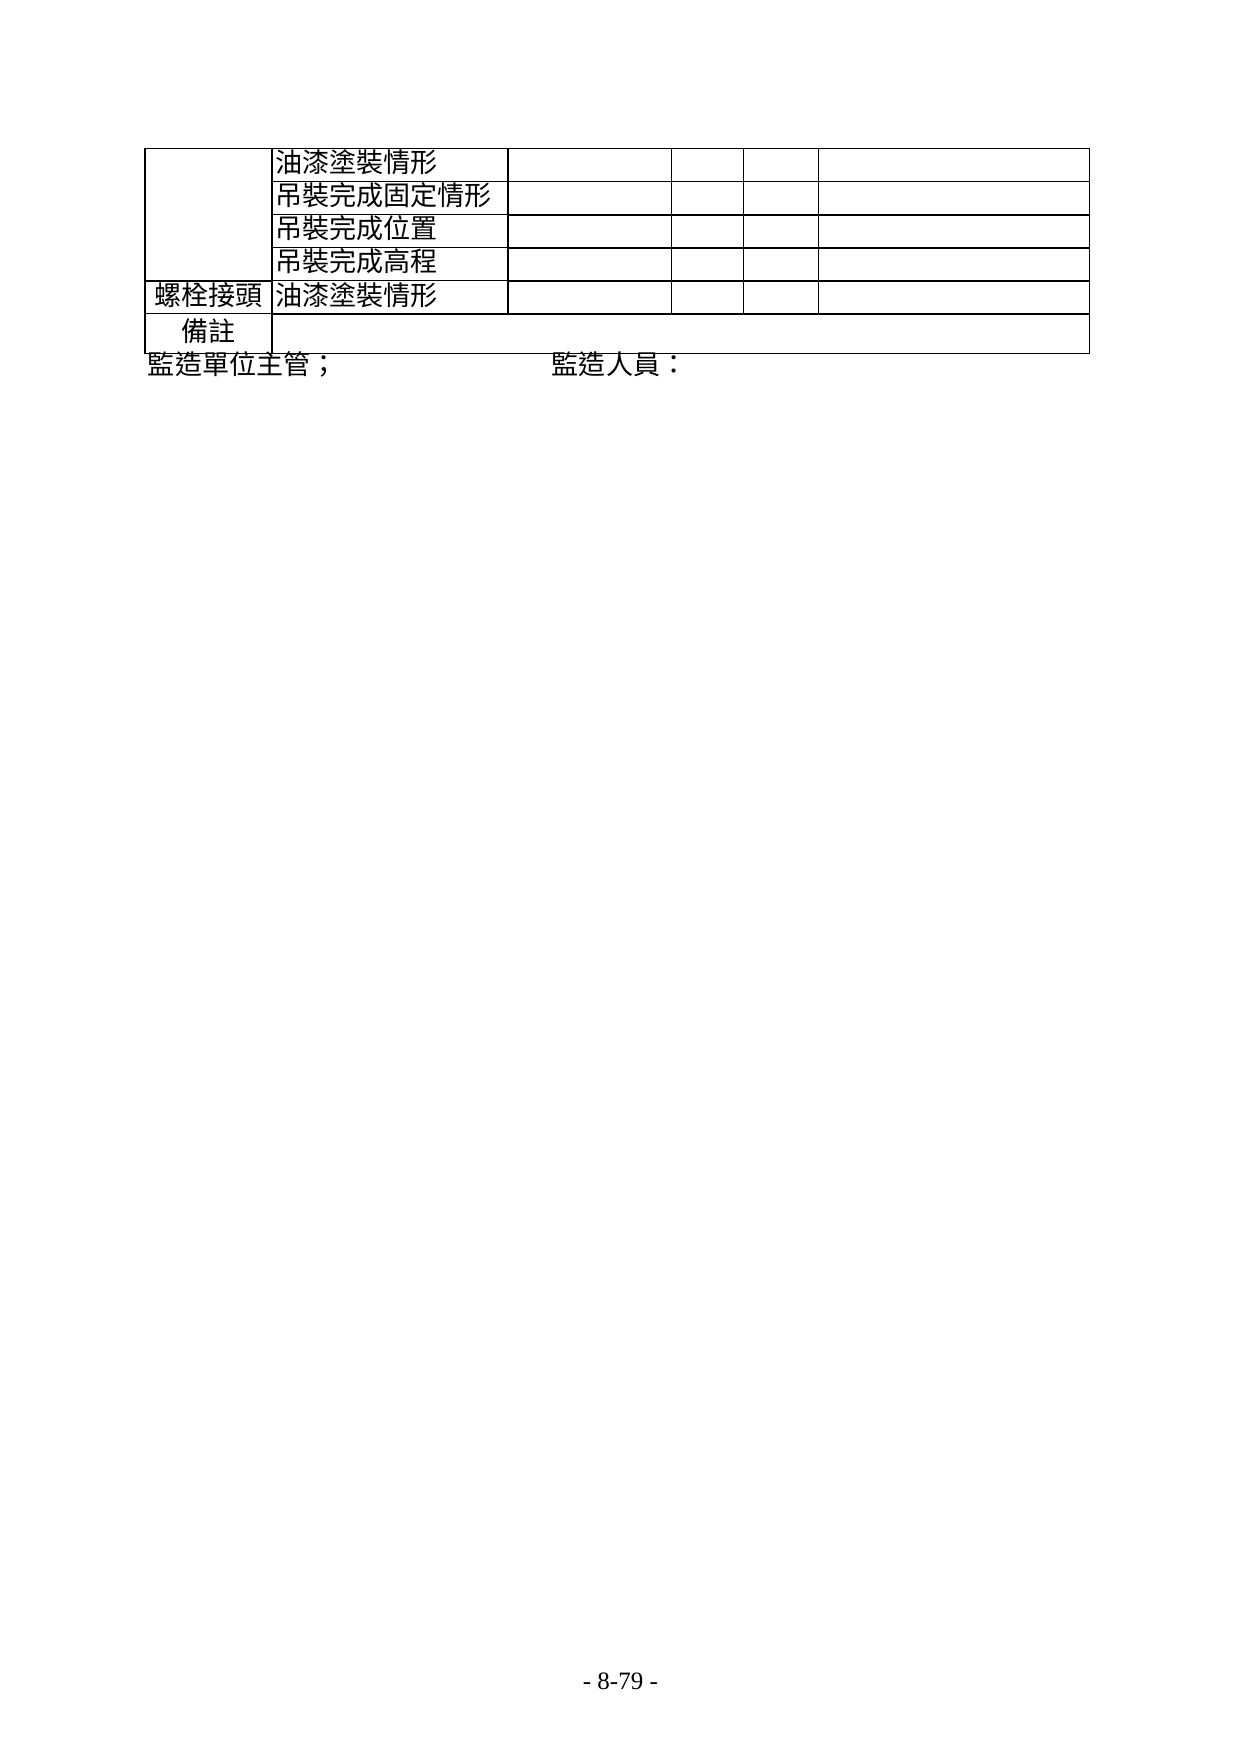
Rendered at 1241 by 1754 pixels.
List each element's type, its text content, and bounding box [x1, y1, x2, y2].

table_cell [744, 182, 818, 214]
table_cell 監造人員： [474, 354, 775, 398]
table_cell [509, 249, 671, 280]
table_cell 監造單位主管； [145, 354, 474, 398]
table_cell [819, 216, 1089, 247]
table_cell [744, 282, 818, 313]
table_cell [819, 149, 1089, 181]
table_cell 油漆塗裝情形 [273, 149, 507, 181]
table_cell 螺栓接頭 [146, 282, 271, 313]
table_cell [672, 282, 743, 313]
table_cell [775, 354, 1089, 398]
table_cell 吊裝完成位置 [273, 215, 507, 247]
table_cell [819, 282, 1089, 313]
table_cell [509, 282, 671, 313]
table_cell [509, 182, 671, 214]
table_cell [509, 149, 671, 181]
table_cell [744, 249, 818, 280]
table_cell [819, 182, 1089, 214]
table_cell [672, 182, 743, 214]
table_cell 吊裝完成固定情形 [273, 182, 507, 214]
table_cell [819, 249, 1089, 280]
table_cell 備註 [146, 314, 271, 352]
table_cell [672, 216, 743, 247]
table_cell [672, 249, 743, 280]
table_cell 吊裝完成高程 [273, 248, 507, 280]
table_cell [273, 315, 1089, 352]
table_cell [672, 149, 743, 181]
table_cell [744, 149, 818, 181]
table_cell [744, 216, 818, 247]
table_cell [509, 216, 671, 247]
table_cell 油漆塗裝情形 [273, 281, 507, 313]
table_cell [146, 149, 271, 280]
